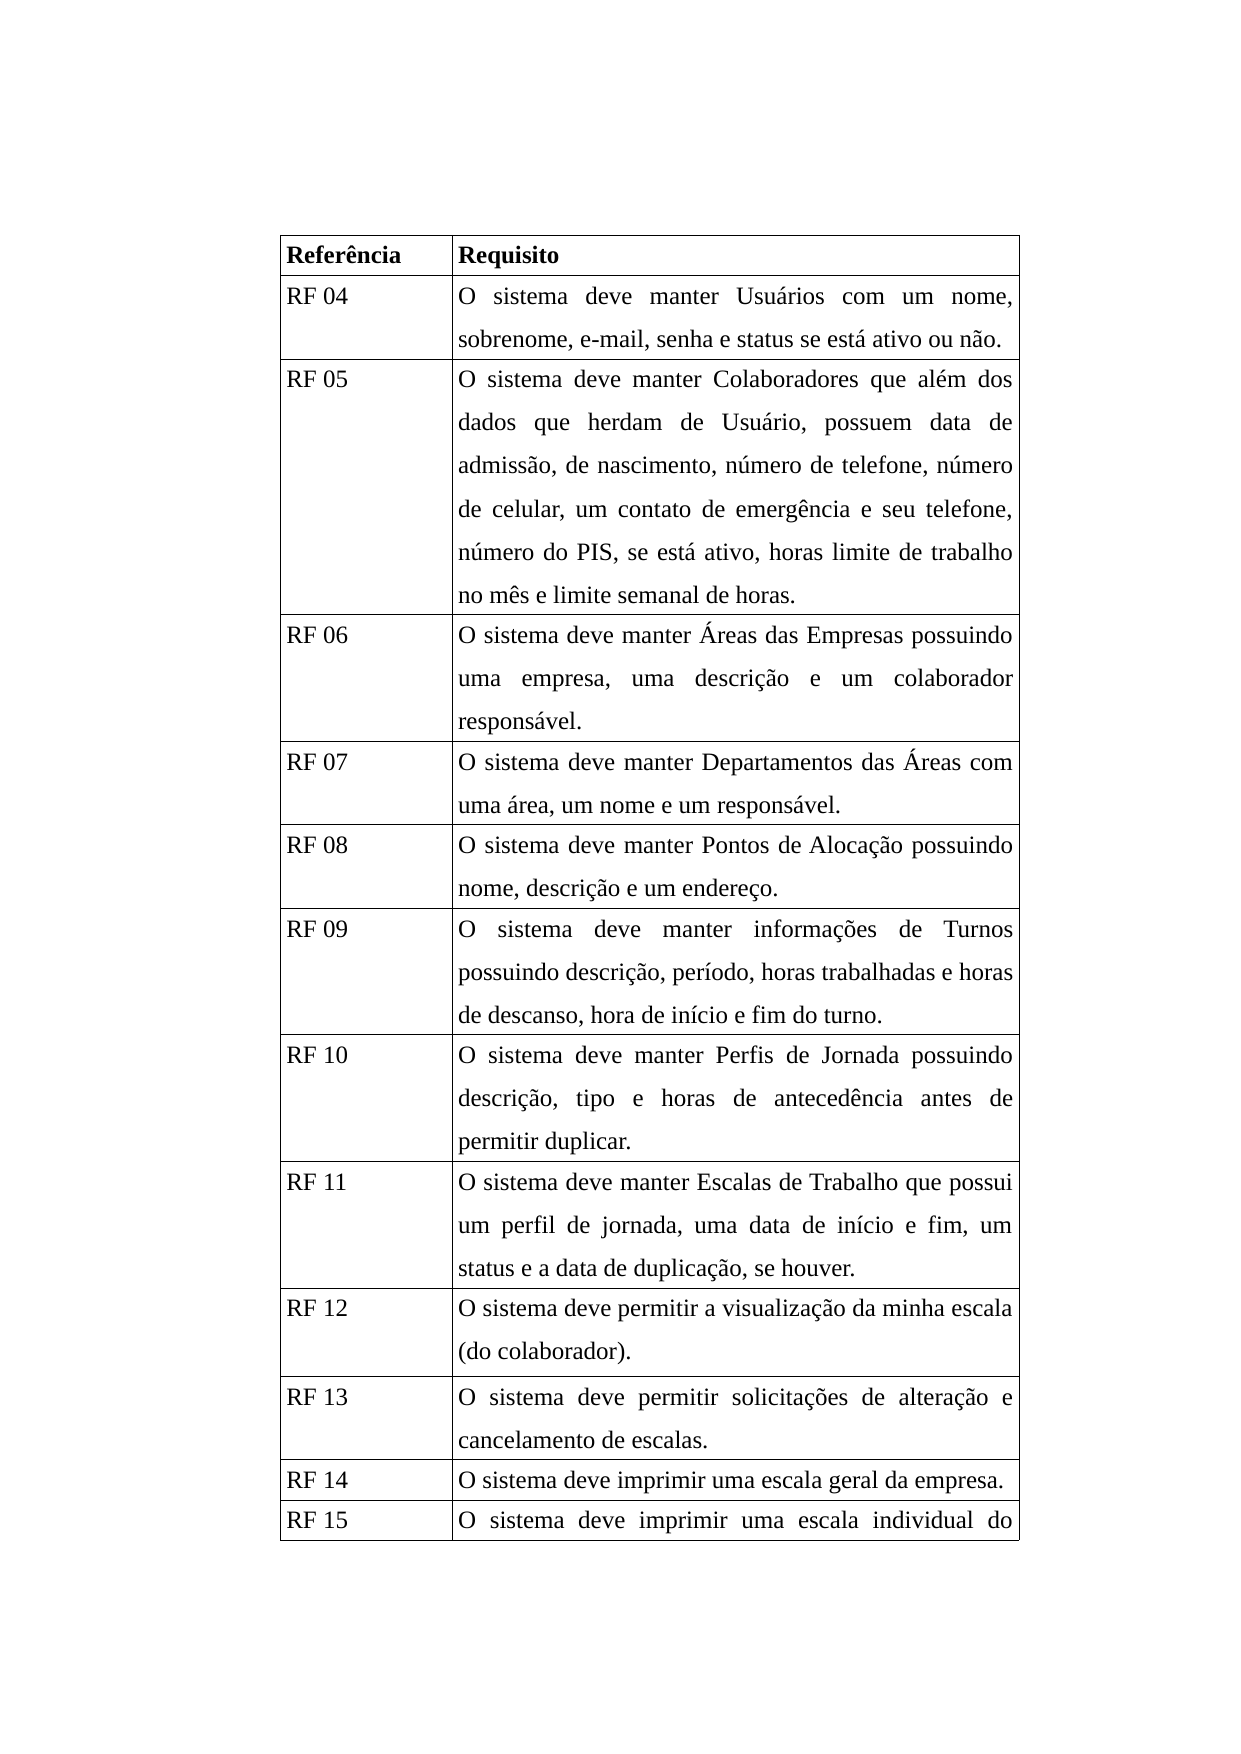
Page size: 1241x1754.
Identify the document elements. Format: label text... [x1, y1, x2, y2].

table_cell O sistema deve manter informações de Turnos possuindo descrição, período, horas trabalhadas e horas de descanso, hora de início e fim do turno. [453, 909, 1019, 1034]
table_cell O sistema deve permitir a visualização da minha escala (do colaborador). [453, 1289, 1019, 1376]
table_cell O sistema deve manter Usuários com um nome, sobrenome, e-mail, senha e status se está ativo ou não. [453, 276, 1019, 358]
table_cell O sistema deve manter Escalas de Trabalho que possui um perfil de jornada, uma data de início e fim, um status e a data de duplicação, se houver. [453, 1162, 1019, 1287]
table_cell O sistema deve imprimir uma escala individual do [453, 1501, 1019, 1540]
table_cell O sistema deve manter Áreas das Empresas possuindo uma empresa, uma descrição e um colaborador responsável. [453, 615, 1019, 741]
table_cell RF 06 [281, 615, 452, 741]
table_cell O sistema deve manter Perfis de Jornada possuindo descrição, tipo e horas de antecedência antes de permitir duplicar. [453, 1035, 1019, 1161]
table_cell RF 15 [281, 1501, 452, 1540]
table_cell O sistema deve imprimir uma escala geral da empresa. [453, 1460, 1019, 1499]
table_cell RF 04 [281, 276, 452, 358]
table_cell RF 14 [281, 1460, 452, 1499]
table_cell O sistema deve manter Pontos de Alocação possuindo nome, descrição e um endereço. [453, 825, 1019, 908]
table_cell RF 07 [281, 742, 452, 824]
table_cell RF 10 [281, 1035, 452, 1161]
table_cell RF 09 [281, 909, 452, 1034]
table_cell RF 05 [281, 360, 452, 614]
table_cell RF 08 [281, 825, 452, 908]
table_header Requisito [453, 236, 1019, 275]
table_cell RF 11 [281, 1162, 452, 1287]
table_cell RF 13 [281, 1377, 452, 1459]
table_cell O sistema deve manter Colaboradores que além dos dados que herdam de Usuário, possuem data de admissão, de nascimento, número de telefone, número de celular, um contato de emergência e seu telefone, número do PIS, se está ativo, horas limite de trabalho no mês e limite semanal de horas. [453, 360, 1019, 614]
table_cell RF 12 [281, 1289, 452, 1376]
table_header Referência [281, 236, 452, 275]
table_cell O sistema deve permitir solicitações de alteração e cancelamento de escalas. [453, 1377, 1019, 1459]
table_cell O sistema deve manter Departamentos das Áreas com uma área, um nome e um responsável. [453, 742, 1019, 824]
